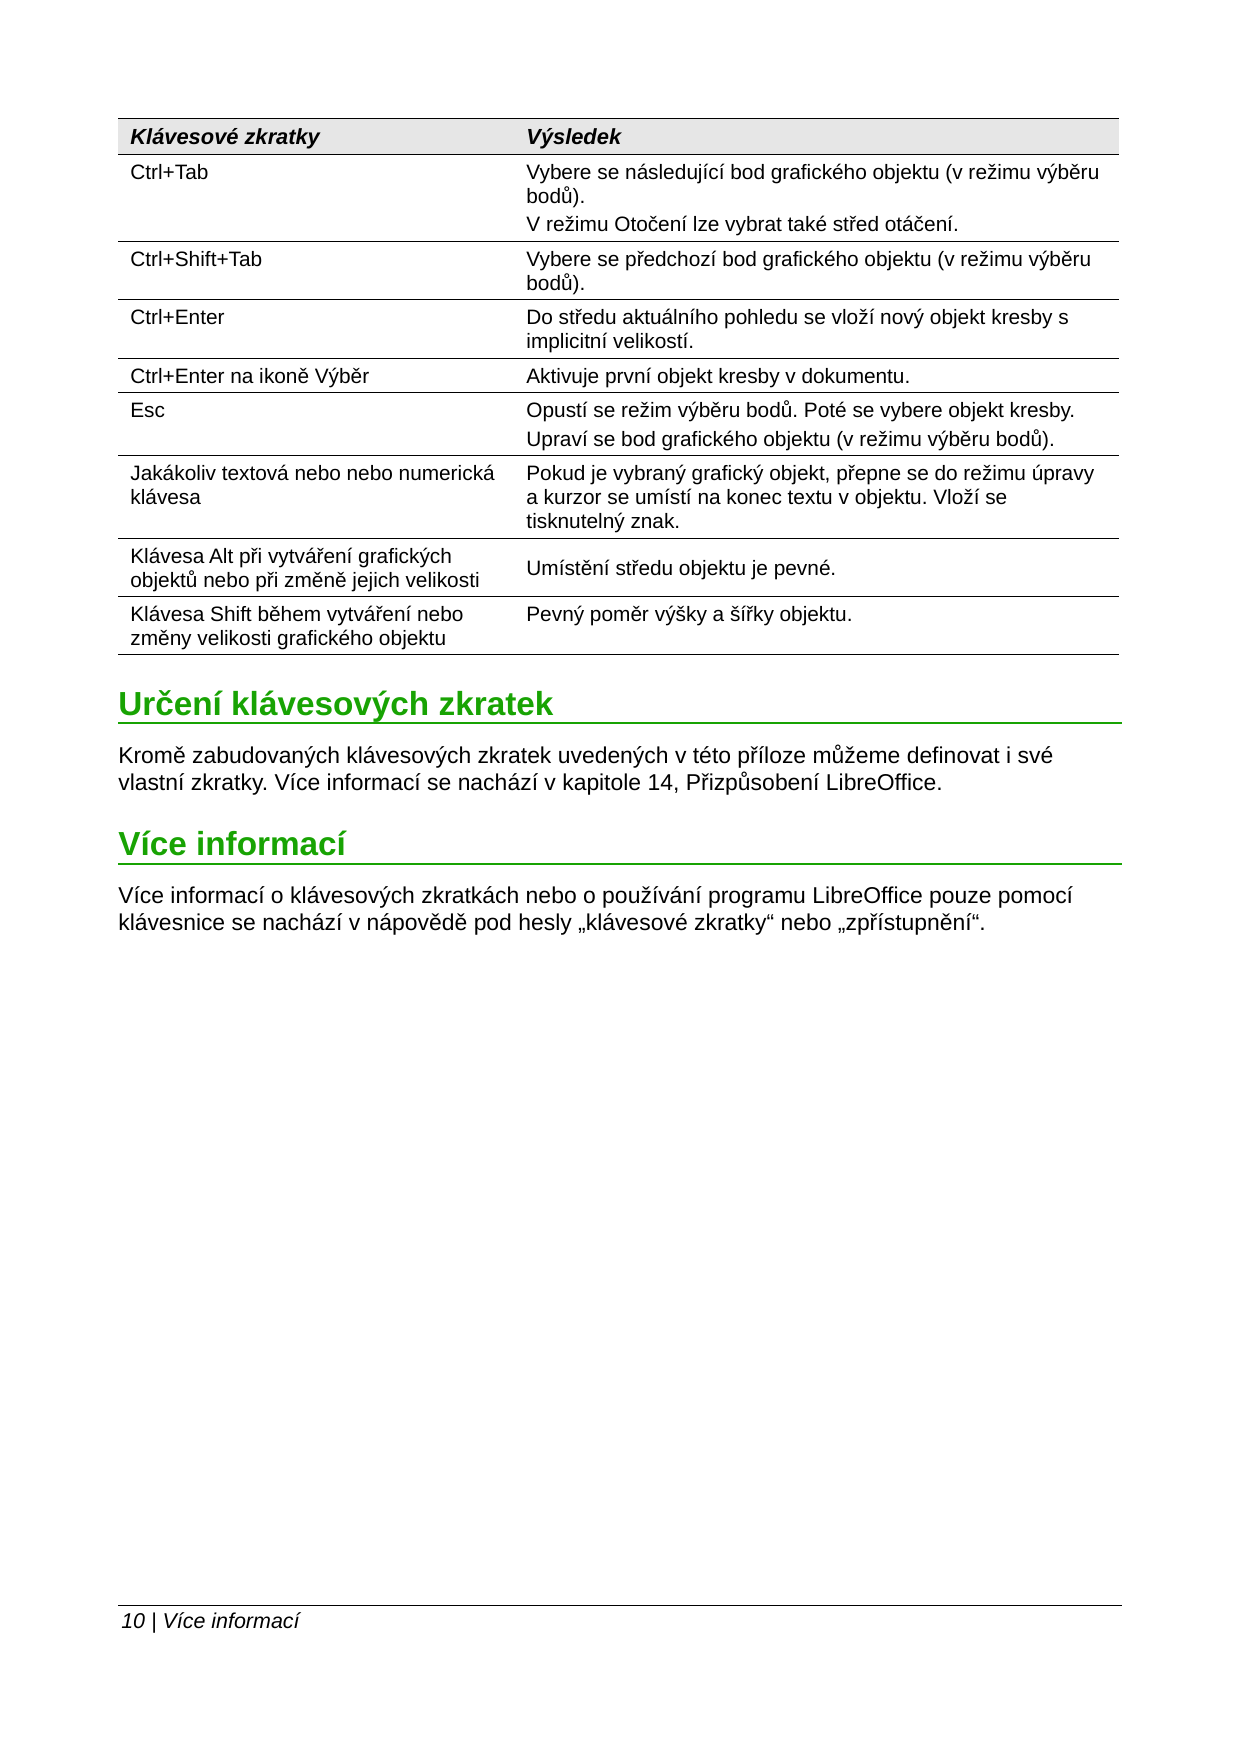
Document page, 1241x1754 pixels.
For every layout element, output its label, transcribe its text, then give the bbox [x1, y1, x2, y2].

table_cell Klávesa Alt při vytváření grafických objektů nebo při změně jejich velikosti [118, 539, 514, 596]
table_cell Do středu aktuálního pohledu se vloží nový objekt kresby s implicitní velikostí. [514, 300, 1119, 358]
table_cell Ctrl+Enter [118, 300, 514, 358]
table_cell Esc [118, 393, 514, 455]
table_cell Jakákoliv textová nebo nebo numerická klávesa [118, 456, 514, 537]
table_header Výsledek [514, 119, 1119, 154]
table_cell Vybere se následující bod grafického objektu (v režimu výběru bodů). V režimu Otočení lze vybrat také střed otáčení. [514, 155, 1119, 241]
table_cell Ctrl+Enter na ikoně Výběr [118, 359, 514, 392]
table_cell Pevný poměr výšky a šířky objektu. [514, 597, 1119, 654]
table_cell Umístění středu objektu je pevné. [514, 539, 1119, 596]
table_cell Ctrl+Shift+Tab [118, 242, 514, 299]
text Kromě zabudovaných klávesových zkratek uvedených v této příloze můžeme definovat i své vlastní zkratky. Více informací se nachází v kapitole 14, Přizpůsobení LibreOffice. [118, 742, 1122, 795]
table_cell Pokud je vybraný grafický objekt, přepne se do režimu úpravy a kurzor se umístí na konec textu v objektu. Vloží se tisknutelný znak. [514, 456, 1119, 537]
table_cell Aktivuje první objekt kresby v dokumentu. [514, 359, 1119, 392]
table_cell Ctrl+Tab [118, 155, 514, 241]
text Více informací o klávesových zkratkách nebo o používání programu LibreOffice pouze pomocí klávesnice se nachází v nápovědě pod hesly „klávesové zkratky“ nebo „zpřístupnění“. [118, 882, 1122, 935]
subtitle Více informací [118, 824, 1122, 863]
table_cell Opustí se režim výběru bodů. Poté se vybere objekt kresby. Upraví se bod grafického objektu (v režimu výběru bodů). [514, 393, 1119, 455]
table_cell Klávesa Shift během vytváření nebo změny velikosti grafického objektu [118, 597, 514, 654]
table_cell Vybere se předchozí bod grafického objektu (v režimu výběru bodů). [514, 242, 1119, 299]
table_header Klávesové zkratky [118, 119, 514, 154]
subtitle Určení klávesových zkratek [118, 684, 1122, 722]
